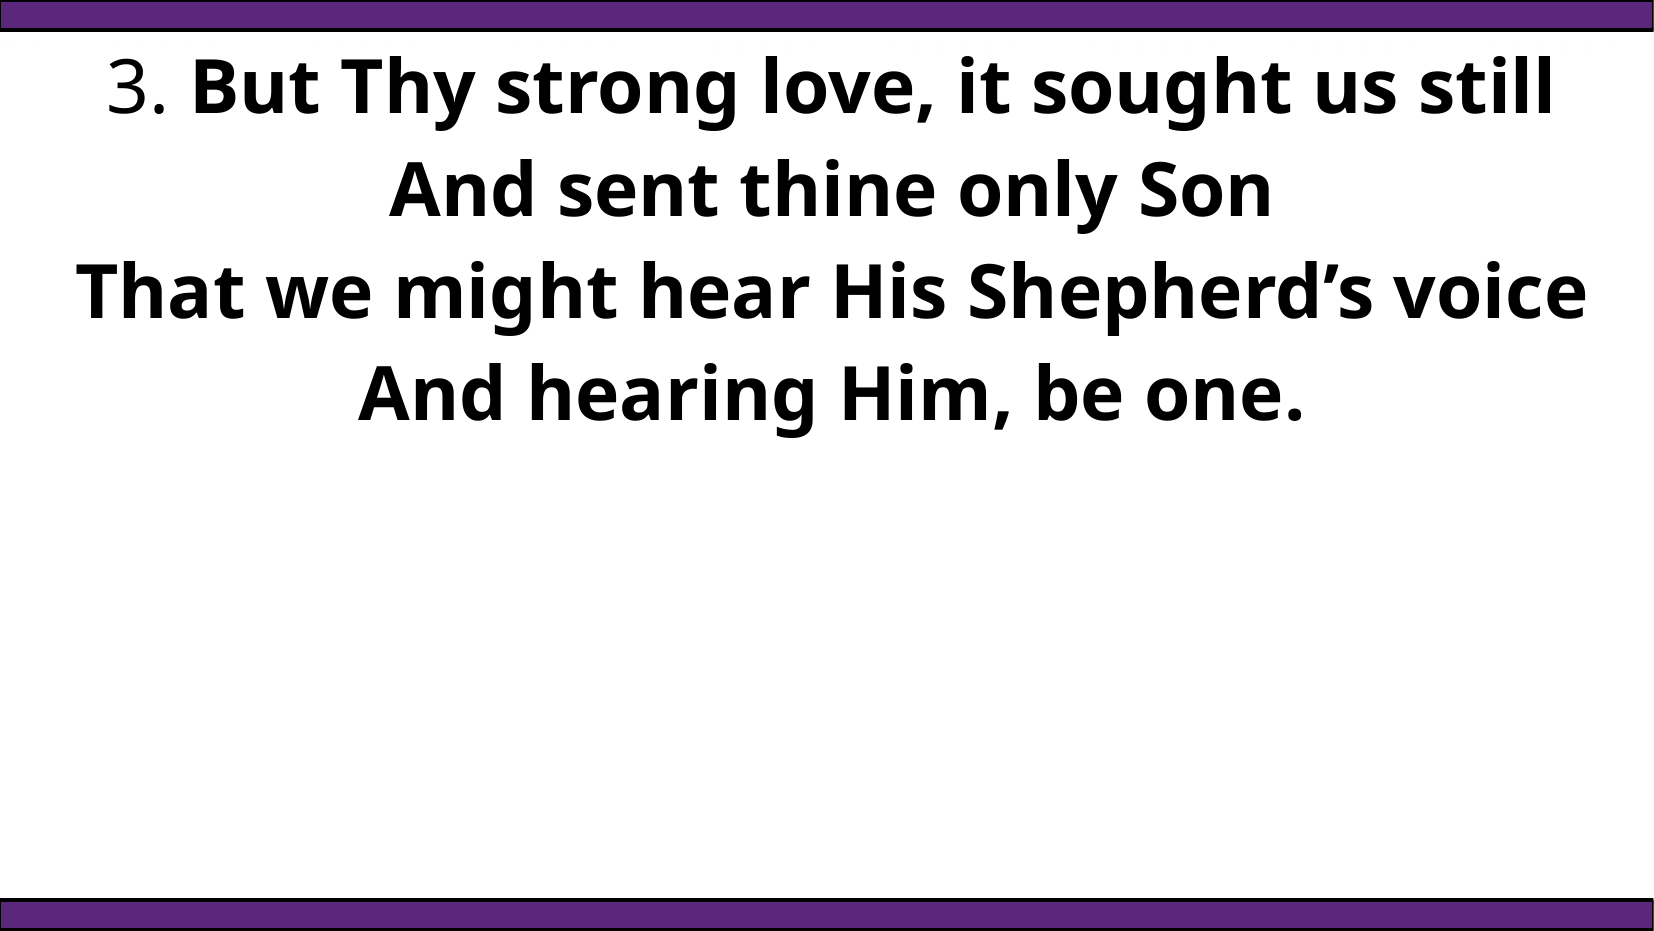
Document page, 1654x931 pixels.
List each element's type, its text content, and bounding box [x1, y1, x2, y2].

text_box [0, 900, 1654, 931]
picture [0, 31, 1654, 900]
text_box [0, 0, 1654, 31]
text_box 3. But Thy strong love, it sought us still And sent thine only Son That we might hear His Shepherd’s voice And hearing Him, be one. [60, 26, 1606, 441]
